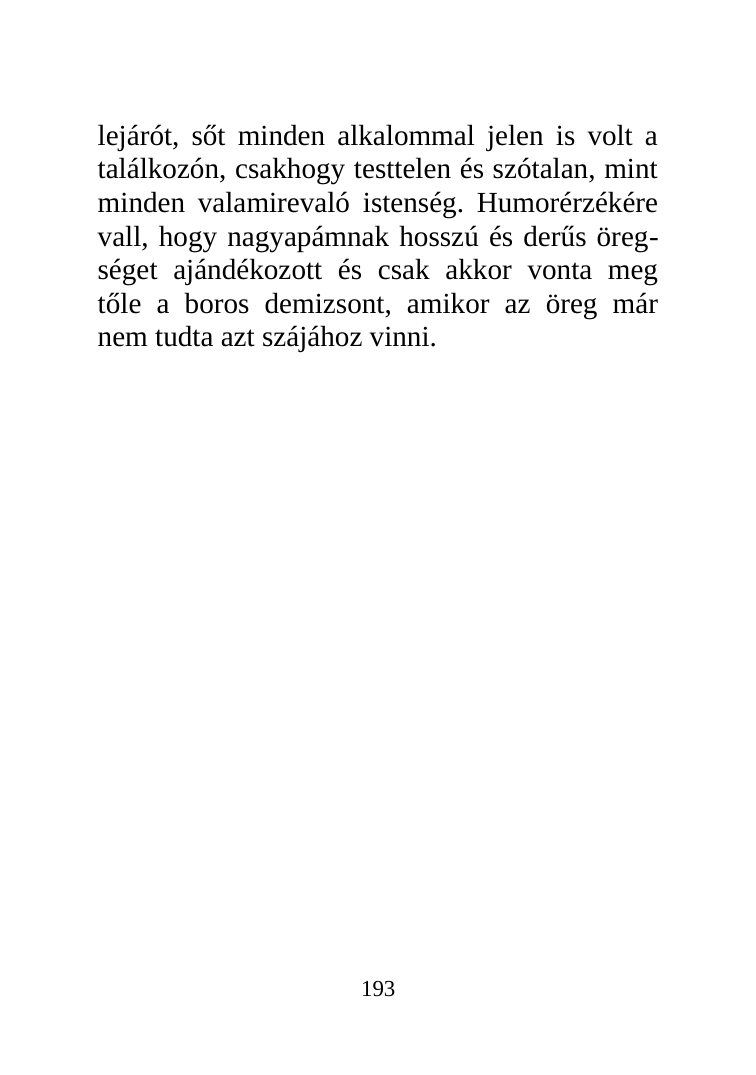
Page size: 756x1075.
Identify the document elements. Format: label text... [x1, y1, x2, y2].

text lejárót, sőt minden alkalommal jelen is volt a találkozón, csakhogy testtelen és szótalan, mint minden valamirevaló istenség. Humorérzékére vall, hogy nagyapámnak hosszú és derűs öreg­séget ajándékozott és csak akkor vonta meg tőle a boros demizsont, amikor az öreg már nem tudta azt szájához vinni. [97, 118, 658, 353]
